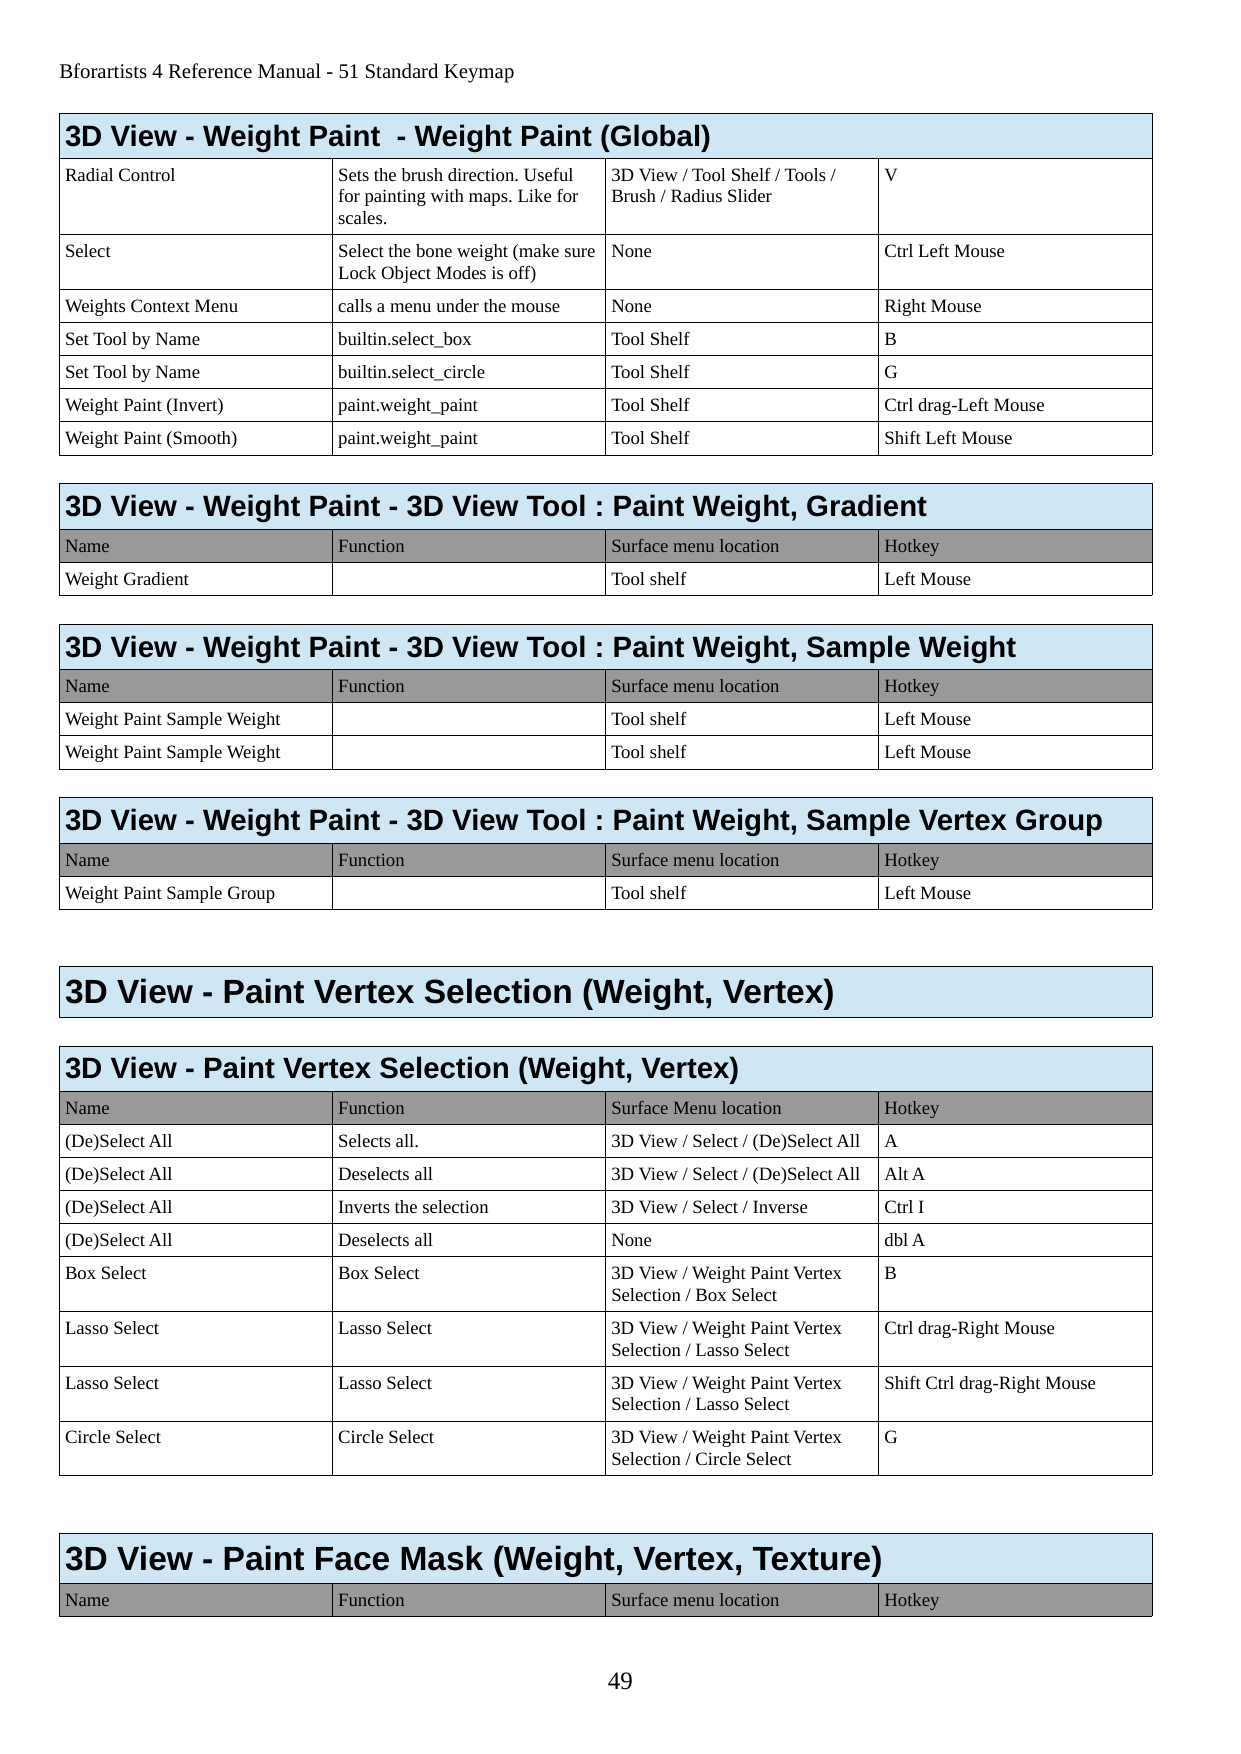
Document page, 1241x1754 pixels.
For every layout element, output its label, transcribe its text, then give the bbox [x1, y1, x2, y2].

table_cell Weights Context Menu [60, 290, 332, 322]
table_cell Lasso Select [333, 1312, 605, 1366]
table_cell [333, 703, 605, 735]
table_cell Left Mouse [879, 563, 1152, 595]
table_cell Tool Shelf [606, 422, 878, 454]
table_cell Ctrl Left Mouse [879, 235, 1152, 289]
table_cell Set Tool by Name [60, 356, 332, 388]
table_cell Name [60, 844, 332, 876]
table_cell Function [333, 844, 605, 876]
table_cell A [879, 1125, 1152, 1157]
table_cell 3D View / Weight Paint Vertex Selection / Box Select [606, 1257, 878, 1311]
table_cell 3D View / Select / (De)Select All [606, 1158, 878, 1190]
table_cell Lasso Select [60, 1312, 332, 1366]
table_cell Box Select [333, 1257, 605, 1311]
table_cell Circle Select [60, 1422, 332, 1475]
table_cell Right Mouse [879, 290, 1152, 322]
table_cell Left Mouse [879, 703, 1152, 735]
table_cell Surface menu location [606, 670, 878, 702]
table_cell Name [60, 1584, 332, 1616]
table_cell Alt A [879, 1158, 1152, 1190]
table_cell Name [60, 1092, 332, 1124]
table_cell dbl A [879, 1224, 1152, 1256]
table_cell None [606, 1224, 878, 1256]
table_cell Ctrl I [879, 1191, 1152, 1223]
table_cell Function [333, 670, 605, 702]
table_cell Ctrl drag-Left Mouse [879, 389, 1152, 421]
table_cell Tool shelf [606, 736, 878, 768]
table_cell Deselects all [333, 1224, 605, 1256]
table_cell Inverts the selection [333, 1191, 605, 1223]
table_cell Function [333, 1584, 605, 1616]
table_cell 3D View / Weight Paint Vertex Selection / Lasso Select [606, 1312, 878, 1366]
table_cell Weight Paint (Smooth) [60, 422, 332, 454]
table_cell Surface menu location [606, 530, 878, 562]
table_cell Surface menu location [606, 844, 878, 876]
table_cell Weight Paint (Invert) [60, 389, 332, 421]
table_cell 3D View / Weight Paint Vertex Selection / Lasso Select [606, 1367, 878, 1421]
table_cell (De)Select All [60, 1125, 332, 1157]
table_cell Function [333, 530, 605, 562]
table_cell Select the bone weight (make sure Lock Object Modes is off) [333, 235, 605, 289]
table_header 3D View - Paint Face Mask (Weight, Vertex, Texture) [60, 1534, 1152, 1583]
table_cell Function [333, 1092, 605, 1124]
table_cell paint.weight_paint [333, 389, 605, 421]
table_cell Shift Ctrl drag-Right Mouse [879, 1367, 1152, 1421]
table_cell 3D View / Tool Shelf / Tools / Brush / Radius Slider [606, 159, 878, 234]
table_cell B [879, 323, 1152, 355]
table_cell Left Mouse [879, 736, 1152, 768]
table_cell Hotkey [879, 1092, 1152, 1124]
table_header 3D View - Weight Paint - Weight Paint (Global) [60, 114, 1152, 158]
table_cell Box Select [60, 1257, 332, 1311]
table_cell paint.weight_paint [333, 422, 605, 454]
table_cell Hotkey [879, 1584, 1152, 1616]
table_cell Surface menu location [606, 1584, 878, 1616]
table_cell [333, 563, 605, 595]
table_cell Sets the brush direction. Useful for painting with maps. Like for scales. [333, 159, 605, 234]
table_cell Ctrl drag-Right Mouse [879, 1312, 1152, 1366]
table_cell Weight Paint Sample Weight [60, 703, 332, 735]
table_header 3D View - Paint Vertex Selection (Weight, Vertex) [60, 1047, 1152, 1091]
table_cell Shift Left Mouse [879, 422, 1152, 454]
table_cell Hotkey [879, 670, 1152, 702]
table_cell (De)Select All [60, 1191, 332, 1223]
table_header 3D View - Weight Paint - 3D View Tool : Paint Weight, Gradient [60, 484, 1152, 529]
table_cell builtin.select_box [333, 323, 605, 355]
table_cell Weight Gradient [60, 563, 332, 595]
table_header 3D View - Weight Paint - 3D View Tool : Paint Weight, Sample Vertex Group [60, 798, 1152, 843]
table_header 3D View - Weight Paint - 3D View Tool : Paint Weight, Sample Weight [60, 625, 1152, 669]
table_cell Lasso Select [333, 1367, 605, 1421]
table_cell Tool shelf [606, 703, 878, 735]
table_cell Name [60, 530, 332, 562]
table_cell 3D View / Weight Paint Vertex Selection / Circle Select [606, 1422, 878, 1475]
table_cell Hotkey [879, 844, 1152, 876]
table_cell Surface Menu location [606, 1092, 878, 1124]
table_cell calls a menu under the mouse [333, 290, 605, 322]
table_cell Weight Paint Sample Weight [60, 736, 332, 768]
table_cell Tool shelf [606, 563, 878, 595]
table_cell Tool Shelf [606, 356, 878, 388]
table_cell Set Tool by Name [60, 323, 332, 355]
table_cell Tool Shelf [606, 323, 878, 355]
table_cell Name [60, 670, 332, 702]
table_cell Left Mouse [879, 877, 1152, 909]
table_cell None [606, 235, 878, 289]
table_cell [333, 877, 605, 909]
table_cell 3D View / Select / (De)Select All [606, 1125, 878, 1157]
table_cell Select [60, 235, 332, 289]
table_cell (De)Select All [60, 1158, 332, 1190]
table_cell (De)Select All [60, 1224, 332, 1256]
table_cell Hotkey [879, 530, 1152, 562]
table_cell B [879, 1257, 1152, 1311]
table_cell 3D View / Select / Inverse [606, 1191, 878, 1223]
table_cell None [606, 290, 878, 322]
table_header 3D View - Paint Vertex Selection (Weight, Vertex) [60, 967, 1152, 1017]
table_cell Deselects all [333, 1158, 605, 1190]
table_cell Selects all. [333, 1125, 605, 1157]
table_cell Lasso Select [60, 1367, 332, 1421]
table_cell Tool shelf [606, 877, 878, 909]
table_cell Radial Control [60, 159, 332, 234]
table_cell Circle Select [333, 1422, 605, 1475]
table_cell G [879, 356, 1152, 388]
table_cell builtin.select_circle [333, 356, 605, 388]
table_cell G [879, 1422, 1152, 1475]
table_cell [333, 736, 605, 768]
table_cell Tool Shelf [606, 389, 878, 421]
table_cell Weight Paint Sample Group [60, 877, 332, 909]
table_cell V [879, 159, 1152, 234]
